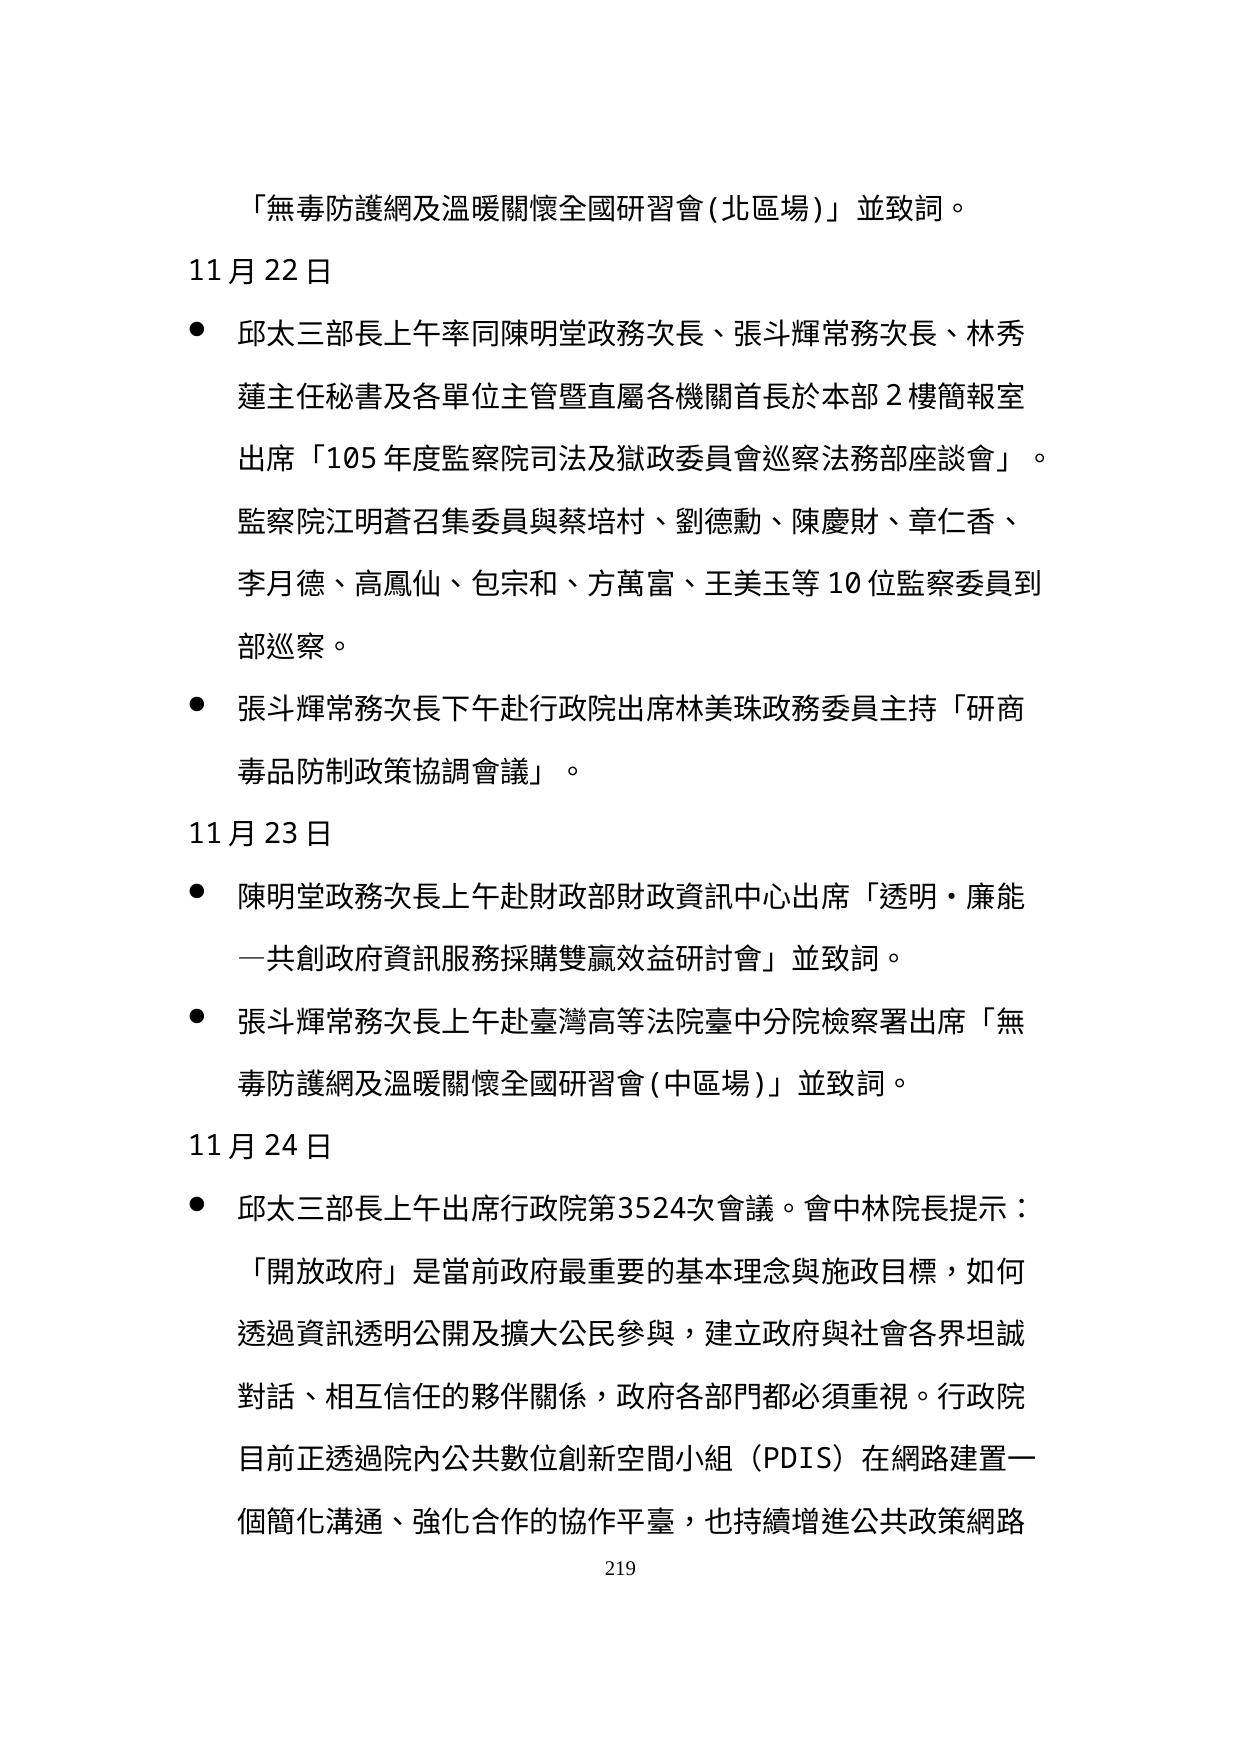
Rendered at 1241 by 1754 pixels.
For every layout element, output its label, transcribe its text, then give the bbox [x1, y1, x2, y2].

list 張斗輝常務次長下午赴行政院出席林美珠政務委員主持「研商毒品防制政策協調會議」。 [187, 665, 1053, 790]
text 11月23日 [187, 790, 1053, 853]
list 陳明堂政務次長上午赴財政部財政資訊中心出席「透明‧廉能—共創政府資訊服務採購雙贏效益研討會」並致詞。 [187, 853, 1053, 978]
list 張斗輝常務次長上午赴臺灣高等法院臺中分院檢察署出席「無毒防護網及溫暖關懷全國研習會(中區場)」並致詞。 [187, 978, 1053, 1103]
text 11月24日 [187, 1103, 1053, 1165]
text 11月22日 [187, 228, 1053, 290]
list 「無毒防護網及溫暖關懷全國研習會(北區場)」並致詞。 [187, 165, 1053, 228]
list 邱太三部長上午出席行政院第3524次會議。會中林院長提示：「開放政府」是當前政府最重要的基本理念與施政目標，如何透過資訊透明公開及擴大公民參與，建立政府與社會各界坦誠對話、相互信任的夥伴關係，政府各部門都必須重視。行政院目前正透過院內公共數位創新空間小組（PDIS）在網路建置一個簡化溝通、強化合作的協作平臺，也持續增進公共政策網路 [187, 1165, 1053, 1540]
list 邱太三部長上午率同陳明堂政務次長、張斗輝常務次長、林秀蓮主任秘書及各單位主管暨直屬各機關首長於本部2樓簡報室出席「105年度監察院司法及獄政委員會巡察法務部座談會」。監察院江明蒼召集委員與蔡培村、劉德勳、陳慶財、章仁香、李月德、高鳳仙、包宗和、方萬富、王美玉等10位監察委員到部巡察。 [187, 290, 1053, 665]
